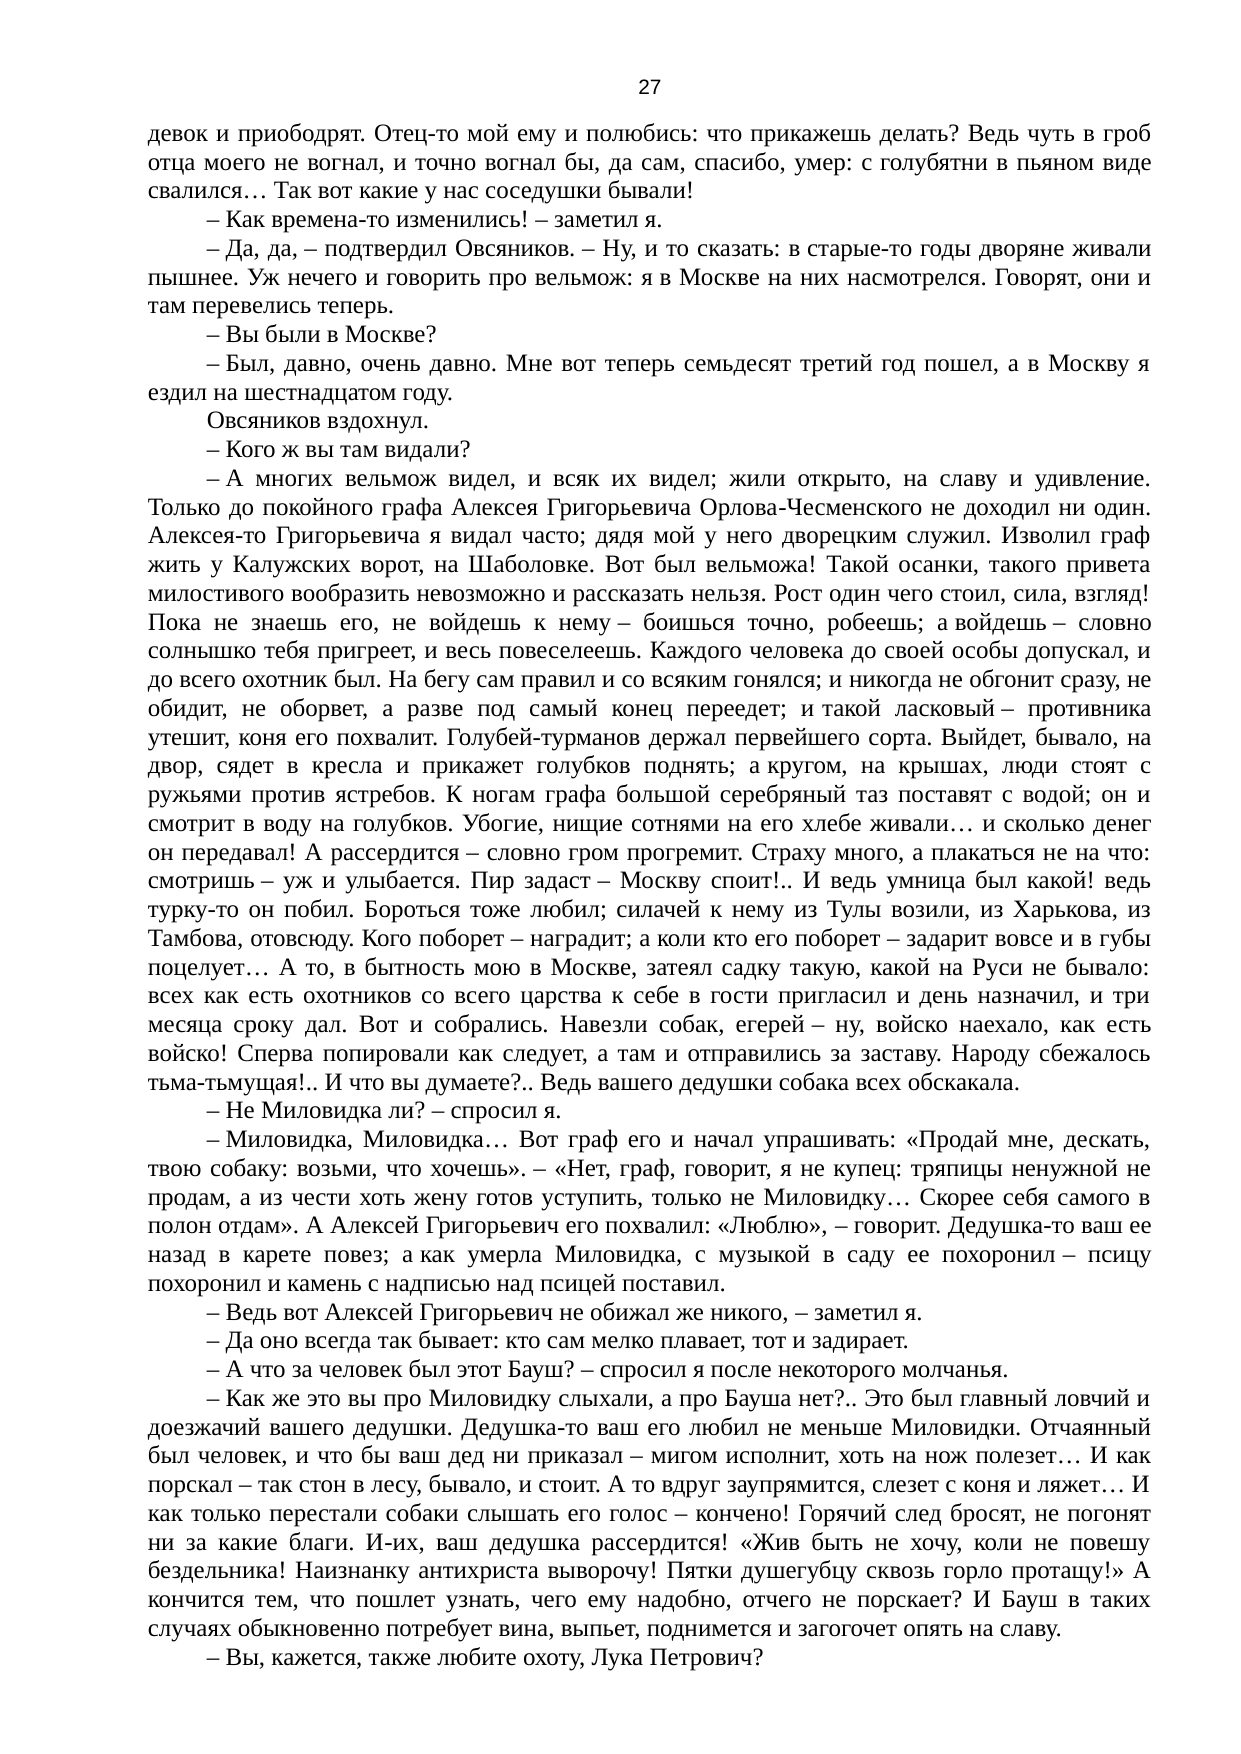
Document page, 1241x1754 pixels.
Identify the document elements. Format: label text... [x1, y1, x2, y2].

text – Да, да, – подтвердил Овсяников. – Ну, и то сказать: в старые‑то годы дворяне живали пышнее. Уж нечего и говорить про вельмож: я в Москве на них насмотрелся. Говорят, они и там перевелись теперь. [148, 233, 1152, 319]
text – Да оно всегда так бывает: кто сам мелко плавает, тот и задирает. [148, 1326, 1152, 1354]
text – Вы были в Москве? [148, 319, 1152, 348]
text – Ведь вот Алексей Григорьевич не обижал же никого, – заметил я. [148, 1297, 1152, 1326]
text – А что за человек был этот Бауш? – спросил я после некоторого молчанья. [148, 1354, 1152, 1383]
text – Кого ж вы там видали? [148, 434, 1152, 463]
text Овсяников вздохнул. [148, 406, 1152, 434]
text – Вы, кажется, также любите охоту, Лука Петрович? [148, 1642, 1152, 1671]
text – Как времена‑то изменились! – заметил я. [148, 204, 1152, 233]
text – Был, давно, очень давно. Мне вот теперь семьдесят третий год пошел, а в Москву я ездил на шестнадцатом году. [148, 348, 1152, 406]
text – Как же это вы про Миловидку слыхали, а про Бауша нет?.. Это был главный ловчий и доезжачий вашего дедушки. Дедушка‑то ваш его любил не меньше Миловидки. Отчаянный был человек, и что бы ваш дед ни приказал – мигом исполнит, хоть на нож полезет… И как порскал – так стон в лесу, бывало, и стоит. А то вдруг заупрямится, слезет с коня и ляжет… И как только перестали собаки слышать его голос – кончено! Горячий след бросят, не погонят ни за какие благи. И‑их, ваш дедушка рассердится! «Жив быть не хочу, коли не повешу бездельника! Наизнанку антихриста выворочу! Пятки душегубцу сквозь горло протащу!» А кончится тем, что пошлет узнать, чего ему надобно, отчего не порскает? И Бауш в таких случаях обыкновенно потребует вина, выпьет, поднимется и загогочет опять на славу. [148, 1383, 1152, 1642]
text – Не Миловидка ли? – спросил я. [148, 1096, 1152, 1124]
text – А многих вельмож видел, и всяк их видел; жили открыто, на славу и удивление. Только до покойного графа Алексея Григорьевича Орлова‑Чесменского не доходил ни один. Алексея‑то Григорьевича я видал часто; дядя мой у него дворецким служил. Изволил граф жить у Калужских ворот, на Шаболовке. Вот был вельможа! Такой осанки, такого привета милостивого вообразить невозможно и рассказать нельзя. Рост один чего стоил, сила, взгляд! Пока не знаешь его, не войдешь к нему – боишься точно, робеешь; а войдешь – словно солнышко тебя пригреет, и весь повеселеешь. Каждого человека до своей особы допускал, и до всего охотник был. На бегу сам правил и со всяким гонялся; и никогда не обгонит сразу, не обидит, не оборвет, а разве под самый конец переедет; и такой ласковый – противника утешит, коня его похвалит. Голубей‑турманов держал первейшего сорта. Выйдет, бывало, на двор, сядет в кресла и прикажет голубков поднять; а кругом, на крышах, люди стоят с ружьями против ястребов. К ногам графа большой серебряный таз поставят с водой; он и смотрит в воду на голубков. Убогие, нищие сотнями на его хлебе живали… и сколько денег он передавал! А рассердится – словно гром прогремит. Страху много, а плакаться не на что: смотришь – уж и улыбается. Пир задаст – Москву споит!.. И ведь умница был какой! ведь турку‑то он побил. Бороться тоже любил; силачей к нему из Тулы возили, из Харькова, из Тамбова, отовсюду. Кого поборет – наградит; а коли кто его поборет – задарит вовсе и в губы поцелует… А то, в бытность мою в Москве, затеял садку такую, какой на Руси не бывало: всех как есть охотников со всего царства к себе в гости пригласил и день назначил, и три месяца сроку дал. Вот и собрались. Навезли собак, егерей – ну, войско наехало, как есть войско! Сперва попировали как следует, а там и отправились за заставу. Народу сбежалось тьма‑тьмущая!.. И что вы думаете?.. Ведь вашего дедушки собака всех обскакала. [148, 463, 1152, 1096]
text – Миловидка, Миловидка… Вот граф его и начал упрашивать: «Продай мне, дескать, твою собаку: возьми, что хочешь». – «Нет, граф, говорит, я не купец: тряпицы ненужной не продам, а из чести хоть жену готов уступить, только не Миловидку… Скорее себя самого в полон отдам». А Алексей Григорьевич его похвалил: «Люблю», – говорит. Дедушка‑то ваш ее назад в карете повез; а как умерла Миловидка, с музыкой в саду ее похоронил – псицу похоронил и камень с надписью над псицей поставил. [148, 1124, 1152, 1297]
text девок и приободрят. Отец‑то мой ему и полюбись: что прикажешь делать? Ведь чуть в гроб отца моего не вогнал, и точно вогнал бы, да сам, спасибо, умер: с голубятни в пьяном виде свалился… Так вот какие у нас соседушки бывали! [148, 118, 1152, 204]
